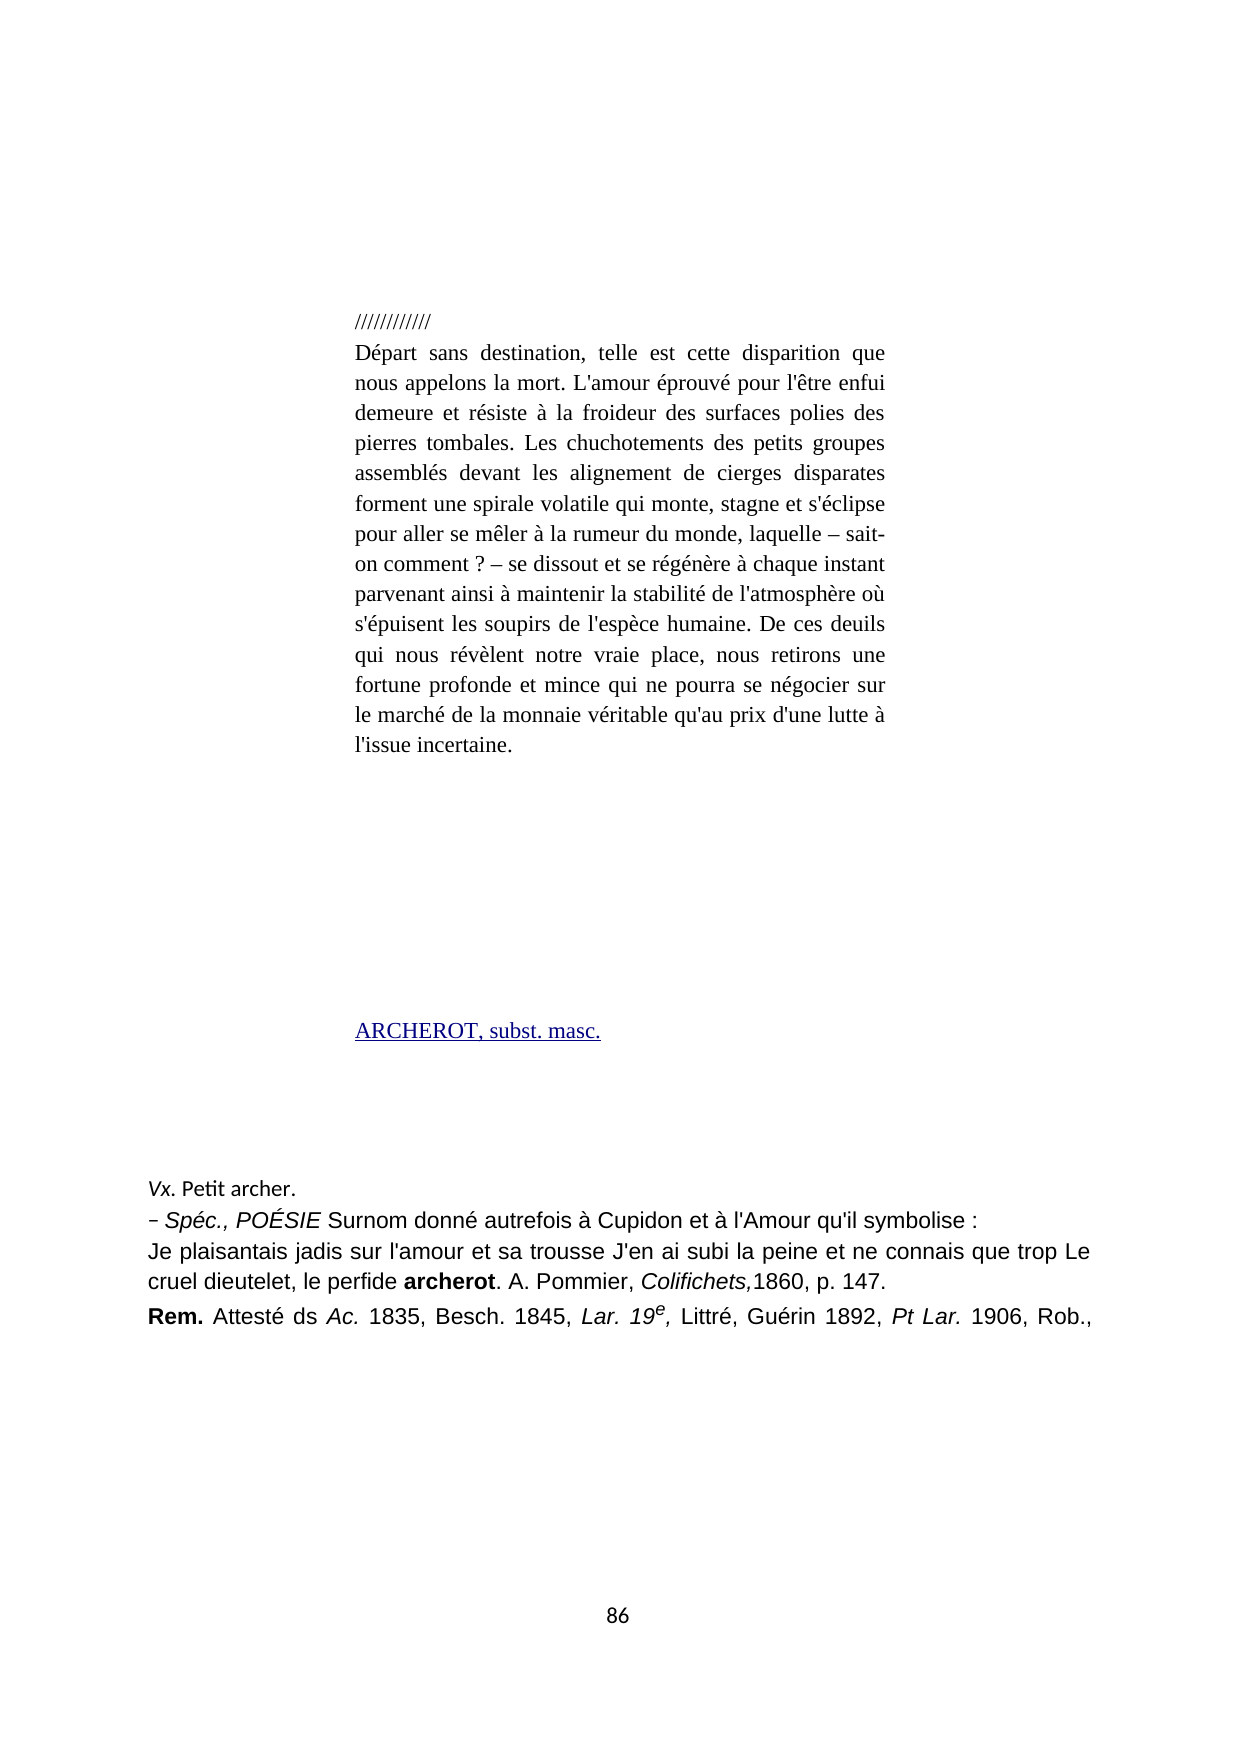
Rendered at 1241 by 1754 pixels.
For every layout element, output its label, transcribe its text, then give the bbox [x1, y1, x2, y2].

text Départ sans destination, telle est cette disparition que nous appelons la mort. L'amour éprouvé pour l'être enfui demeure et résiste à la froideur des surfaces polies des pierres tombales. Les chuchotements des petits groupes assemblés devant les alignement de cierges disparates forment une spirale volatile qui monte, stagne et s'éclipse pour aller se mêler à la rumeur du monde, laquelle – sait-on comment ? – se dissout et se régénère à chaque instant parvenant ainsi à maintenir la stabilité de l'atmosphère où s'épuisent les soupirs de l'espèce humaine. De ces deuils qui nous révèlent notre vraie place, nous retirons une fortune profonde et mince qui ne pourra se négocier sur le marché de la monnaie véritable qu'au prix d'une lutte à l'issue incertaine. [354, 338, 886, 758]
text //////////// [354, 308, 886, 335]
text Rem. Attesté ds Ac. 1835, Besch. 1845, Lar. 19e, Littré, Guérin 1892, Pt Lar. 1906, Rob., [148, 1298, 1092, 1329]
text ARCHEROT, subst. masc. [354, 1017, 886, 1043]
text − Spéc., POÉSIE Surnom donné autrefois à Cupidon et à l'Amour qu'il symbolise : [148, 1206, 1092, 1234]
text Vx. Petit archer. [148, 1174, 1092, 1202]
text Je plaisantais jadis sur l'amour et sa trousse J'en ai subi la peine et ne connais que trop Le cruel dieutelet, le perfide archerot. A. Pommier, Colifichets,1860, p. 147. [148, 1238, 1092, 1295]
